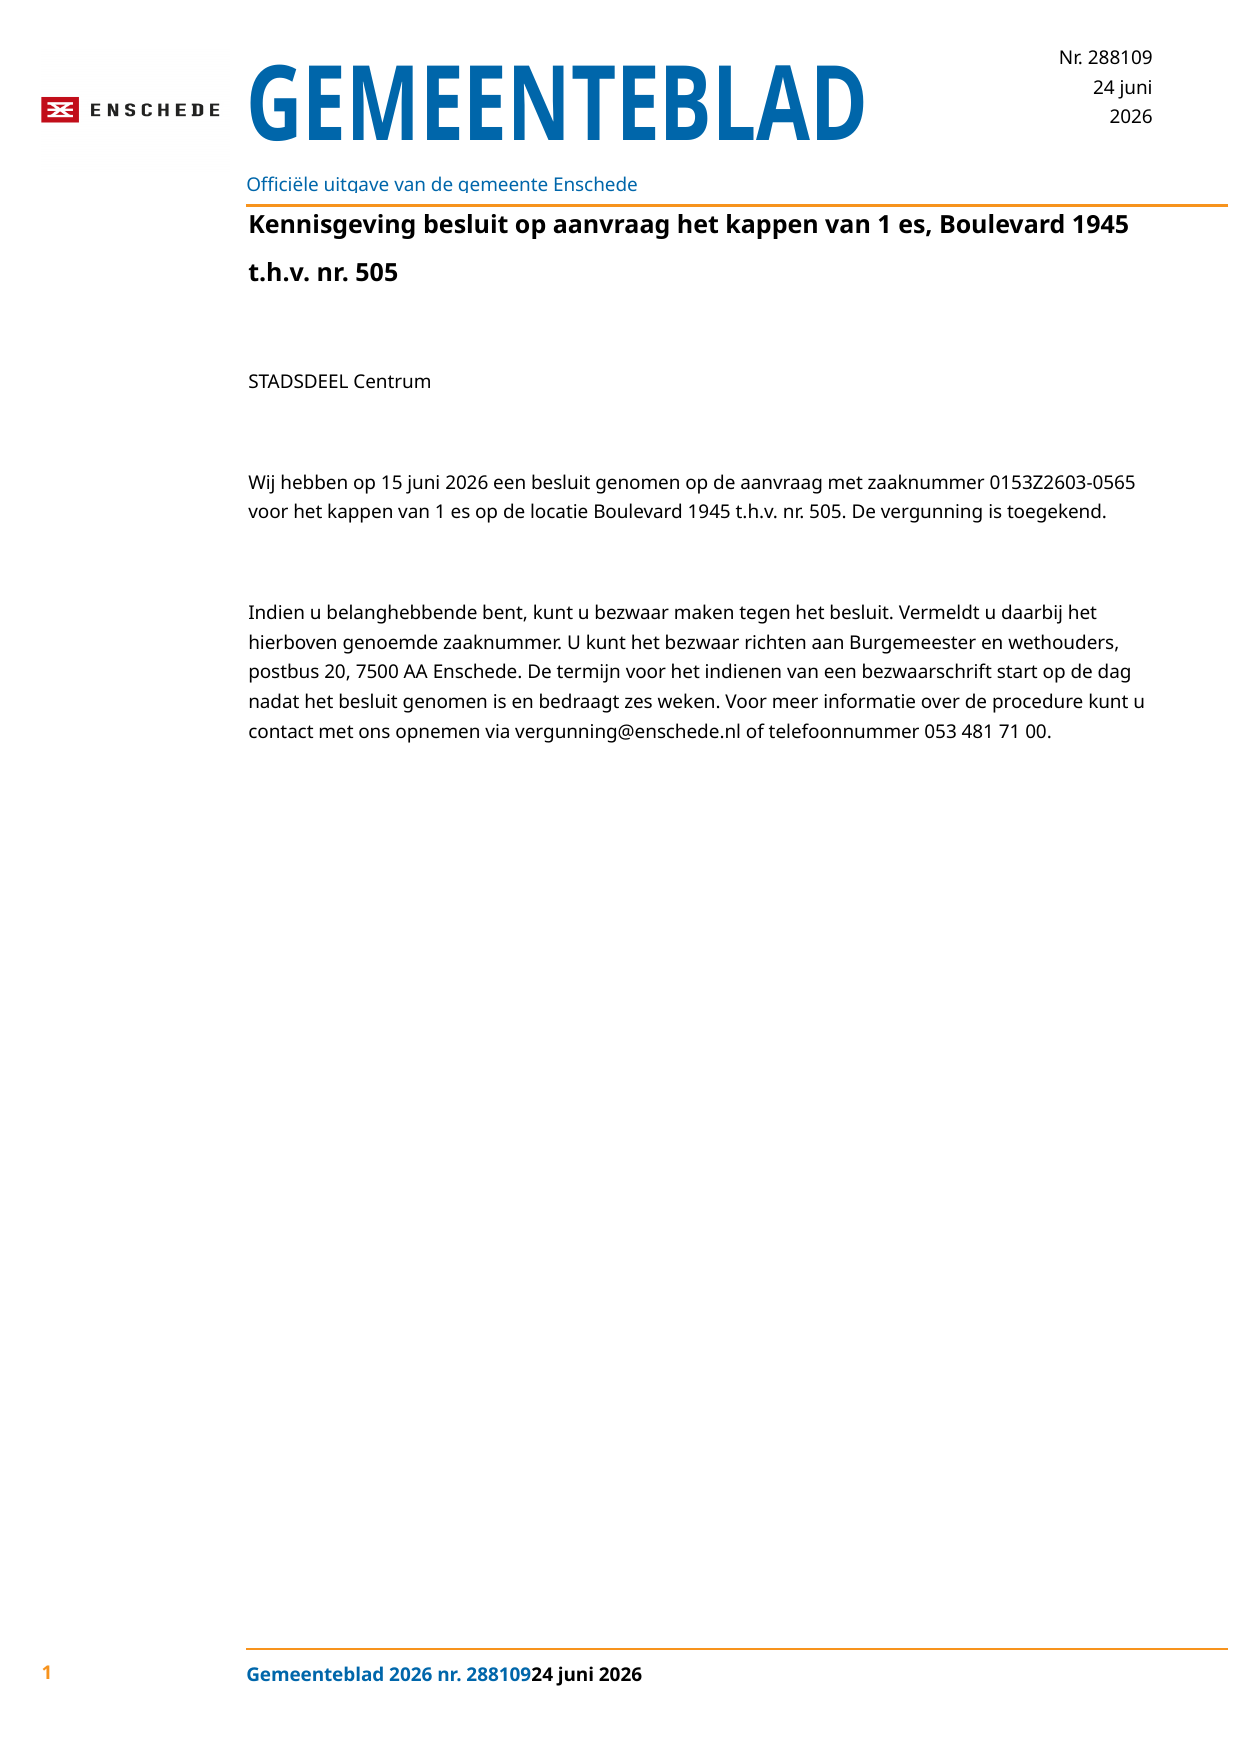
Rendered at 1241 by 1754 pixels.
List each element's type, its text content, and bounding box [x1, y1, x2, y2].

text STADSDEEL Centrum [248, 368, 1152, 394]
text Indien u belanghebbende bent, kunt u bezwaar maken tegen het besluit. Vermeldt u daarbij het hierboven genoemde zaaknummer. U kunt het bezwaar richten aan Burgemeester en wethouders, postbus 20, 7500 AA Enschede. De termijn voor het indienen van een bezwaarschrift start op de dag nadat het besluit genomen is en bedraagt zes weken. Voor meer informatie over de procedure kunt u contact met ons opnemen via vergunning@enschede.nl of telefoonnummer 053 481 71 00. [248, 599, 1152, 744]
text Kennisgeving besluit op aanvraag het kappen van 1 es, Boulevard 1945 t.h.v. nr. 505 [248, 207, 1152, 288]
picture [41, 47, 231, 172]
text Wij hebben op 15 juni 2026 een besluit genomen op de aanvraag met zaaknummer 0153Z2603-0565 voor het kappen van 1 es op de locatie Boulevard 1945 t.h.v. nr. 505. De vergunning is toegekend. [248, 469, 1152, 524]
